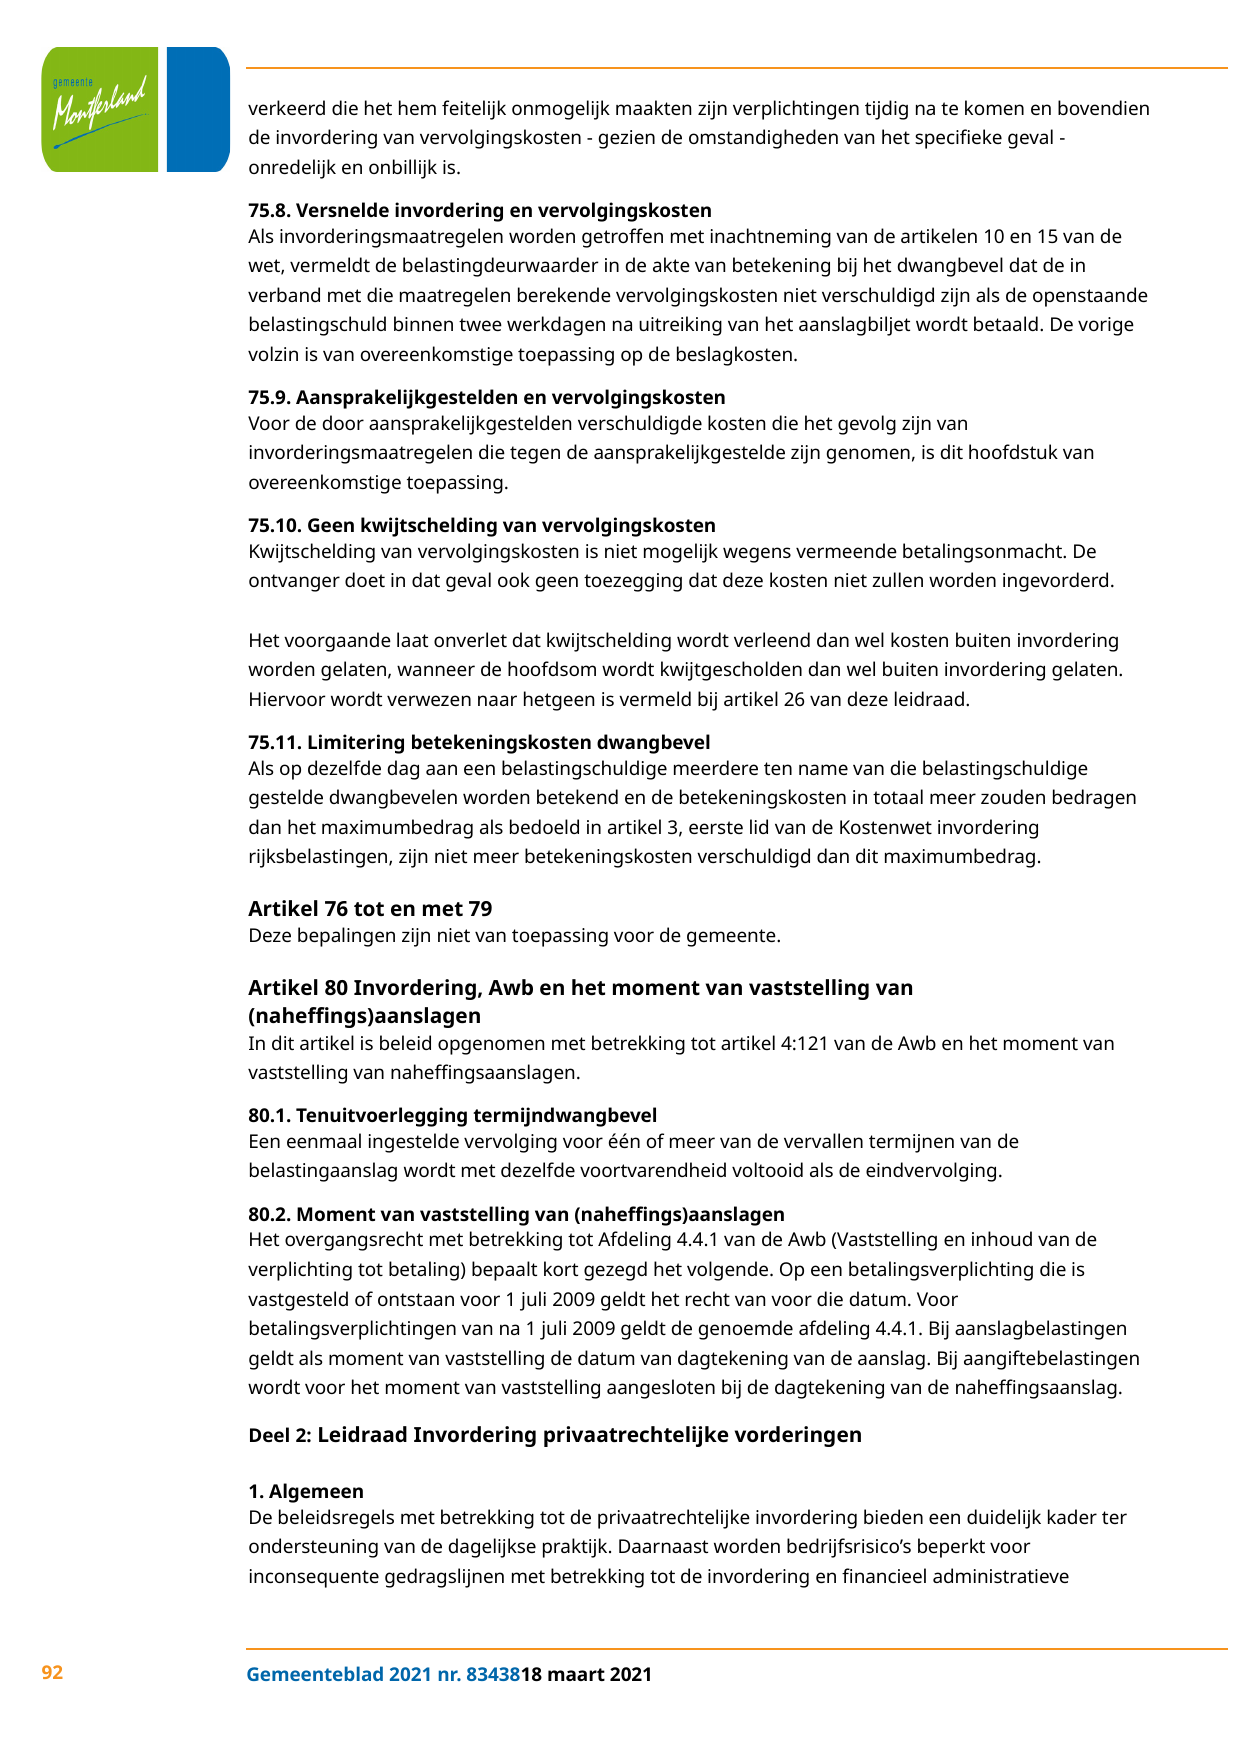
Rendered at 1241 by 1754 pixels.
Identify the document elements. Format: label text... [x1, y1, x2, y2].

text Artikel 76 tot en met 79 [248, 894, 1152, 922]
text 80.1. Tenuitvoerlegging termijndwangbevel [248, 1102, 1152, 1128]
text 80.2. Moment van vaststelling van (naheffings)aanslagen [248, 1201, 1152, 1227]
text Het voorgaande laat onverlet dat kwijtschelding wordt verleend dan wel kosten buiten invordering worden gelaten, wanneer de hoofdsom wordt kwijtgescholden dan wel buiten invordering gelaten. Hiervoor wordt verwezen naar hetgeen is vermeld bij artikel 26 van deze leidraad. [248, 627, 1152, 712]
text verkeerd die het hem feitelijk onmogelijk maakten zijn verplichtingen tijdig na te komen en bovendien de invordering van vervolgingskosten - gezien de omstandigheden van het specifieke geval - onredelijk en onbillijk is. [248, 95, 1152, 180]
text 75.11. Limitering betekeningskosten dwangbevel [248, 729, 1152, 755]
text Deze bepalingen zijn niet van toepassing voor de gemeente. [248, 922, 1152, 948]
text In dit artikel is beleid opgenomen met betrekking tot artikel 4:121 van de Awb en het moment van vaststelling van naheffingsaanslagen. [248, 1030, 1152, 1085]
text Kwijtschelding van vervolgingskosten is niet mogelijk wegens vermeende betalingsonmacht. De ontvanger doet in dat geval ook geen toezegging dat deze kosten niet zullen worden ingevorderd. [248, 538, 1152, 593]
text De beleidsregels met betrekking tot de privaatrechtelijke invordering bieden een duidelijk kader ter ondersteuning van de dagelijkse praktijk. Daarnaast worden bedrijfsrisico’s beperkt voor inconsequente gedragslijnen met betrekking tot de invordering en financieel administratieve [248, 1504, 1152, 1589]
text Het overgangsrecht met betrekking tot Afdeling 4.4.1 van de Awb (Vaststelling en inhoud van de verplichting tot betaling) bepaalt kort gezegd het volgende. Op een betalingsverplichting die is vastgesteld of ontstaan voor 1 juli 2009 geldt het recht van voor die datum. Voor betalingsverplichtingen van na 1 juli 2009 geldt de genoemde afdeling 4.4.1. Bij aanslagbelastingen geldt als moment van vaststelling de datum van dagtekening van de aanslag. Bij aangiftebelastingen wordt voor het moment van vaststelling aangesloten bij de dagtekening van de naheffingsaanslag. [248, 1227, 1152, 1400]
text Als invorderingsmaatregelen worden getroffen met inachtneming van de artikelen 10 en 15 van de wet, vermeldt de belastingdeurwaarder in de akte van betekening bij het dwangbevel dat de in verband met die maatregelen berekende vervolgingskosten niet verschuldigd zijn als de openstaande belastingschuld binnen twee werkdagen na uitreiking van het aanslagbiljet wordt betaald. De vorige volzin is van overeenkomstige toepassing op de beslagkosten. [248, 223, 1152, 367]
text Artikel 80 Invordering, Awb en het moment van vaststelling van (naheffings)aanslagen [248, 973, 1152, 1030]
text Voor de door aansprakelijkgestelden verschuldigde kosten die het gevolg zijn van invorderingsmaatregelen die tegen de aansprakelijkgestelde zijn genomen, is dit hoofdstuk van overeenkomstige toepassing. [248, 410, 1152, 495]
text Als op dezelfde dag aan een belastingschuldige meerdere ten name van die belastingschuldige gestelde dwangbevelen worden betekend en de betekeningskosten in totaal meer zouden bedragen dan het maximumbedrag als bedoeld in artikel 3, eerste lid van de Kostenwet invordering rijksbelastingen, zijn niet meer betekeningskosten verschuldigd dan dit maximumbedrag. [248, 755, 1152, 869]
picture [41, 47, 231, 172]
text Deel 2: Leidraad Invordering privaatrechtelijke vorderingen [248, 1420, 1152, 1448]
text Een eenmaal ingestelde vervolging voor één of meer van de vervallen termijnen van de belastingaanslag wordt met dezelfde voortvarendheid voltooid als de eindvervolging. [248, 1128, 1152, 1183]
text 75.10. Geen kwijtschelding van vervolgingskosten [248, 512, 1152, 538]
text 1. Algemeen [248, 1478, 1152, 1504]
text 75.8. Versnelde invordering en vervolgingskosten [248, 197, 1152, 223]
text 75.9. Aansprakelijkgestelden en vervolgingskosten [248, 384, 1152, 410]
